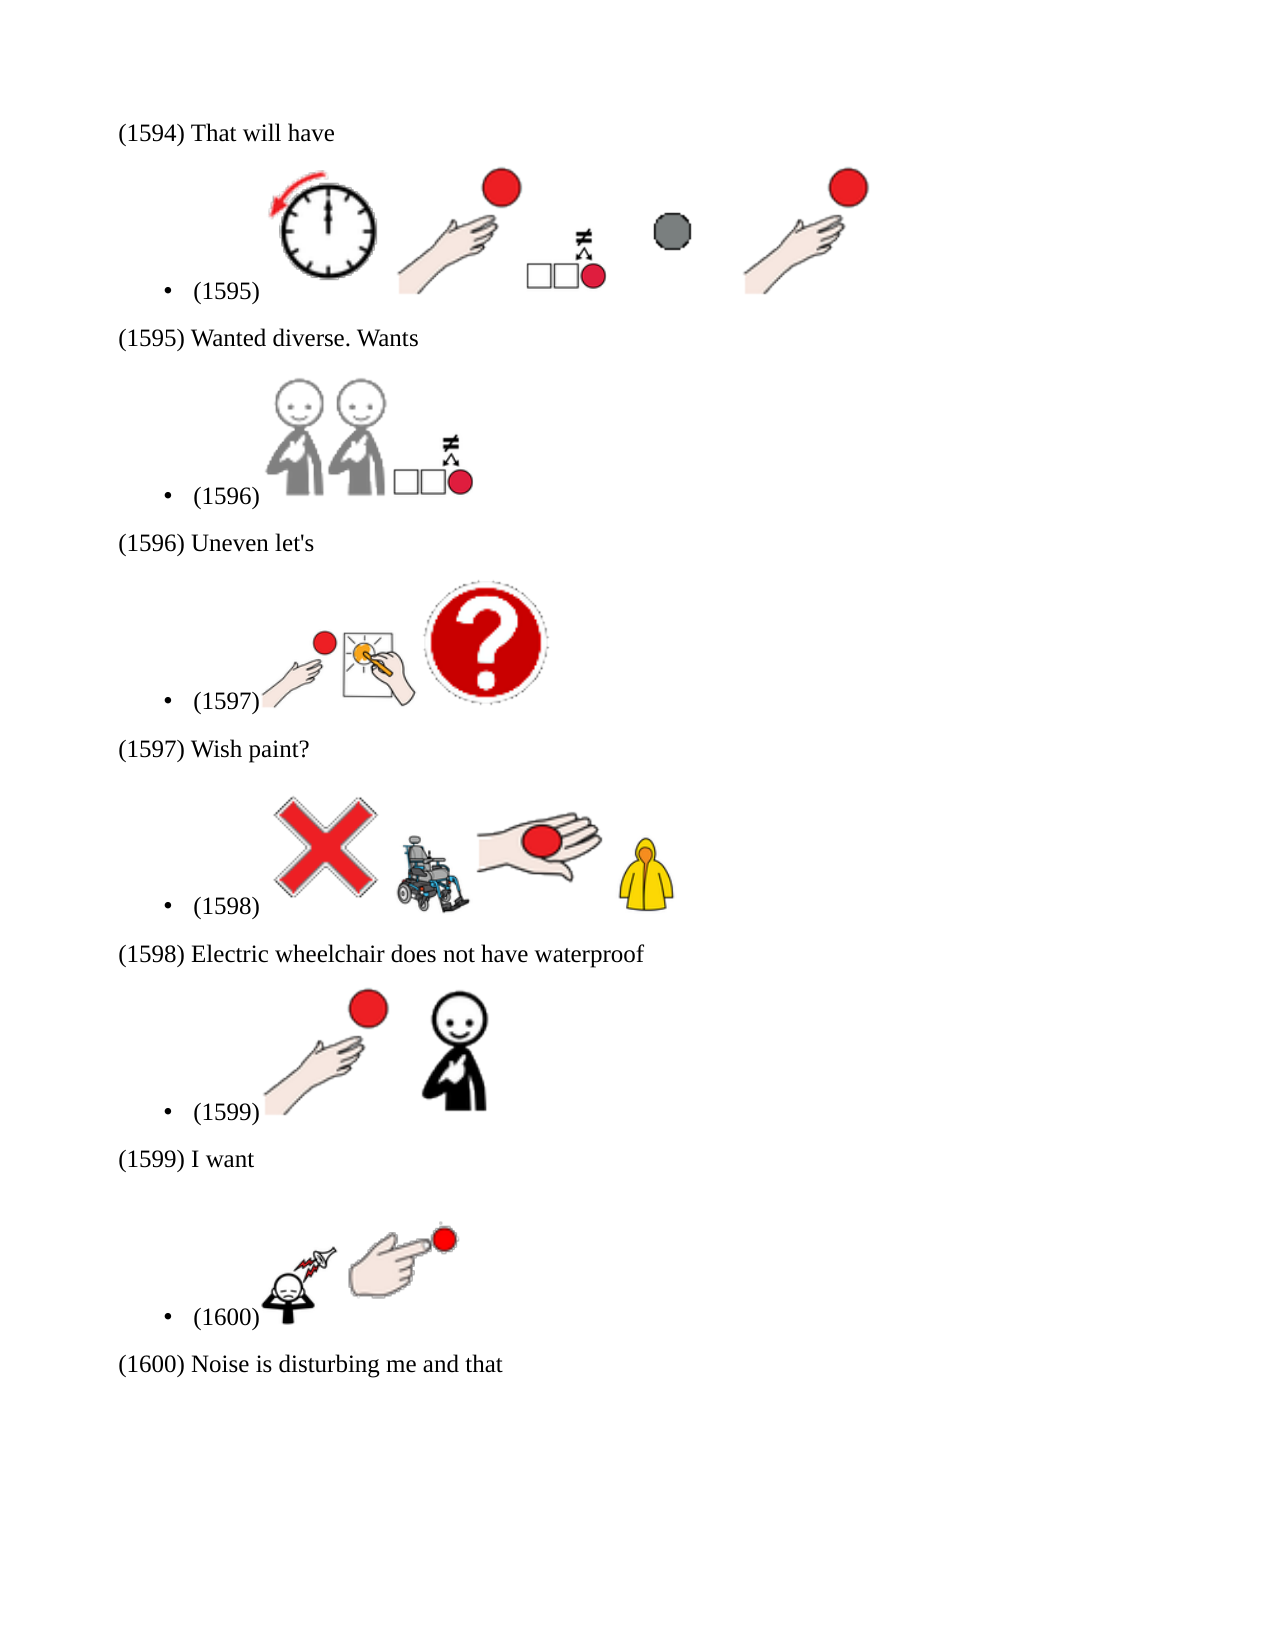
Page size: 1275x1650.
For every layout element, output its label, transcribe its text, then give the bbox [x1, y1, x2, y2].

list (1597) [164, 683, 1157, 715]
picture [259, 986, 527, 1120]
list (1599) [164, 1094, 1157, 1125]
list (1595) [164, 273, 1157, 304]
list (1598) [164, 889, 1157, 920]
text (1599) I want [118, 1144, 1157, 1173]
picture [259, 371, 474, 505]
list (1600) [164, 1299, 1157, 1331]
text (1600) Noise is disturbing me and that [118, 1349, 1157, 1378]
picture [259, 781, 687, 915]
text (1597) Wish paint? [118, 734, 1157, 762]
picture [259, 576, 554, 710]
text (1594) That will have [118, 118, 1157, 147]
picture [259, 1191, 474, 1326]
text (1596) Uneven let's [118, 528, 1157, 557]
text (1595) Wanted diverse. Wants [118, 323, 1157, 352]
text (1598) Electric wheelchair does not have waterproof [118, 939, 1157, 968]
picture [259, 165, 874, 299]
list (1596) [164, 478, 1157, 510]
